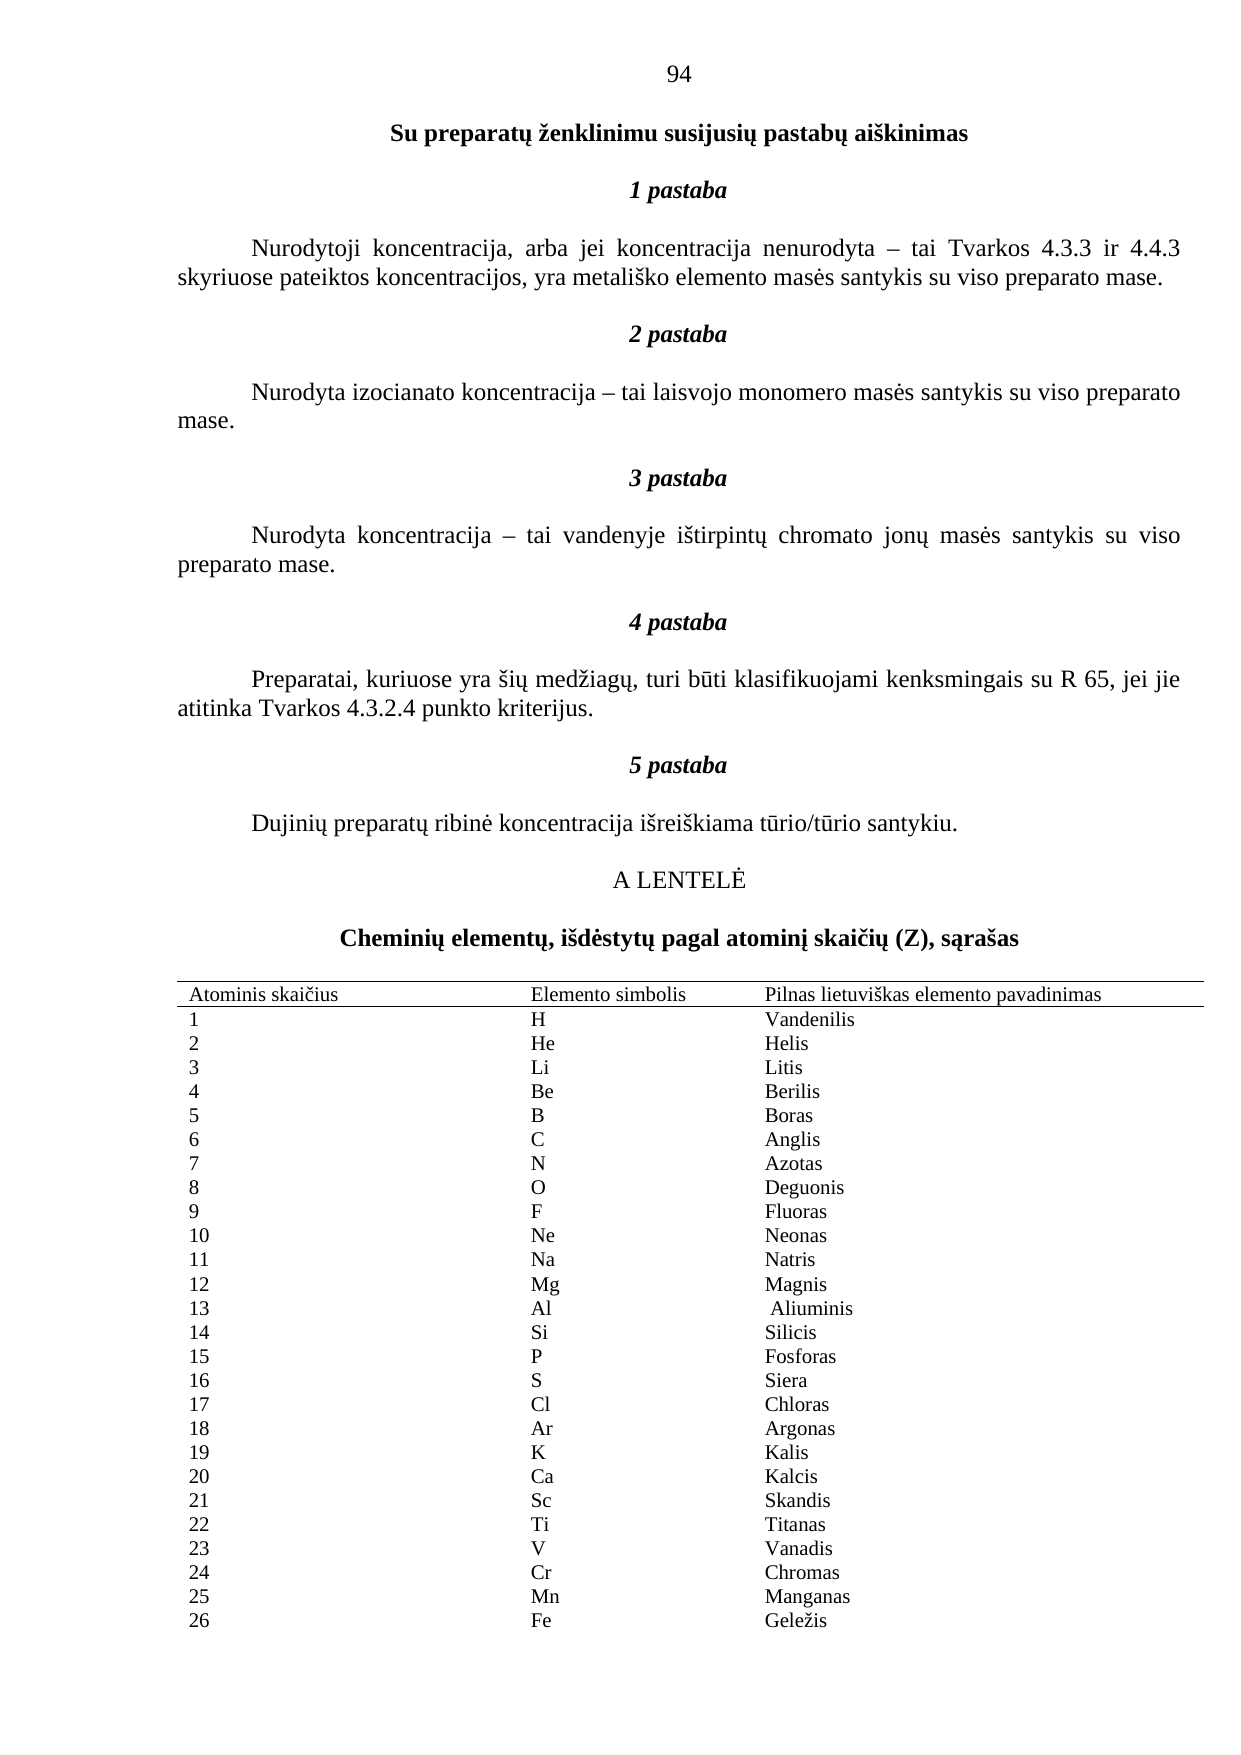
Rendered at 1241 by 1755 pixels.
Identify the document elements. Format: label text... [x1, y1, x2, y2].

table_cell C [519, 1127, 753, 1151]
table_cell 24 [177, 1560, 519, 1584]
table_cell Chloras [753, 1392, 1204, 1416]
text Su preparatų ženklinimu susijusių pastabų aiškinimas [177, 118, 1181, 147]
table_cell Manganas [753, 1584, 1204, 1608]
table_cell Deguonis [753, 1175, 1204, 1199]
table_cell Kalis [753, 1440, 1204, 1464]
table_cell 8 [177, 1175, 519, 1199]
table_cell 26 [177, 1608, 519, 1632]
text Nurodyta koncentracija – tai vandenyje ištirpintų chromato jonų masės santykis su viso preparato mase. [177, 521, 1181, 578]
table_cell Vandenilis [753, 1007, 1204, 1031]
table_header Pilnas lietuviškas elemento pavadinimas [753, 982, 1204, 1006]
table_cell Ar [519, 1416, 753, 1440]
table_cell 25 [177, 1584, 519, 1608]
table_cell Fosforas [753, 1344, 1204, 1368]
table_cell O [519, 1175, 753, 1199]
table_cell Chromas [753, 1560, 1204, 1584]
text Preparatai, kuriuose yra šių medžiagų, turi būti klasifikuojami kenksmingais su R 65, jei jie atitinka Tvarkos 4.3.2.4 punkto kriterijus. [177, 664, 1181, 722]
table_cell S [519, 1368, 753, 1392]
table_cell Siera [753, 1368, 1204, 1392]
text 3 pastaba [177, 463, 1181, 492]
text A LENTELĖ [177, 866, 1181, 894]
table_header Elemento simbolis [519, 982, 753, 1006]
table_cell 22 [177, 1512, 519, 1536]
table_cell 5 [177, 1103, 519, 1127]
table_cell Mg [519, 1271, 753, 1296]
table_cell Neonas [753, 1223, 1204, 1247]
table_cell Anglis [753, 1127, 1204, 1151]
table_cell Titanas [753, 1512, 1204, 1536]
table_cell Cl [519, 1392, 753, 1416]
table_cell P [519, 1344, 753, 1368]
table_cell Al [519, 1296, 753, 1319]
table_cell Aliuminis [753, 1296, 1204, 1319]
table_cell Boras [753, 1103, 1204, 1127]
table_cell Helis [753, 1031, 1204, 1055]
text 4 pastaba [177, 607, 1181, 636]
text 2 pastaba [177, 319, 1181, 348]
table_cell 9 [177, 1199, 519, 1223]
table_cell B [519, 1103, 753, 1127]
table_cell 11 [177, 1248, 519, 1271]
table_cell Geležis [753, 1608, 1204, 1632]
table_cell 13 [177, 1296, 519, 1319]
table_cell Magnis [753, 1271, 1204, 1296]
table_cell 21 [177, 1488, 519, 1512]
text Nurodytoji koncentracija, arba jei koncentracija nenurodyta – tai Tvarkos 4.3.3 ir 4.4.3 skyriuose pateiktos koncentracijos, yra metališko elemento masės santykis su viso preparato mase. [177, 233, 1181, 291]
table_cell Fluoras [753, 1199, 1204, 1223]
table_header Atominis skaičius [177, 982, 519, 1006]
table_cell Sc [519, 1488, 753, 1512]
table_cell 3 [177, 1055, 519, 1079]
table_cell Na [519, 1248, 753, 1271]
table_cell 10 [177, 1223, 519, 1247]
table_cell Cr [519, 1560, 753, 1584]
table_cell V [519, 1536, 753, 1560]
table_cell 18 [177, 1416, 519, 1440]
table_cell 20 [177, 1464, 519, 1488]
table_cell 1 [177, 1007, 519, 1031]
table_cell 19 [177, 1440, 519, 1464]
table_cell 17 [177, 1392, 519, 1416]
table_cell H [519, 1007, 753, 1031]
table_cell Fe [519, 1608, 753, 1632]
table_cell 2 [177, 1031, 519, 1055]
table_cell 4 [177, 1079, 519, 1103]
table_cell Vanadis [753, 1536, 1204, 1560]
table_cell Berilis [753, 1079, 1204, 1103]
table_cell Ca [519, 1464, 753, 1488]
table_cell F [519, 1199, 753, 1223]
table_cell 12 [177, 1271, 519, 1296]
table_cell Mn [519, 1584, 753, 1608]
table_cell Ti [519, 1512, 753, 1536]
table_cell 6 [177, 1127, 519, 1151]
table_cell N [519, 1151, 753, 1175]
text 5 pastaba [177, 751, 1181, 779]
table_cell 15 [177, 1344, 519, 1368]
table_cell K [519, 1440, 753, 1464]
table_cell Li [519, 1055, 753, 1079]
text 1 pastaba [177, 176, 1181, 204]
table_cell Azotas [753, 1151, 1204, 1175]
table_cell 7 [177, 1151, 519, 1175]
table_cell Silicis [753, 1320, 1204, 1344]
table_cell Argonas [753, 1416, 1204, 1440]
table_cell Natris [753, 1248, 1204, 1271]
table_cell Kalcis [753, 1464, 1204, 1488]
table_cell 23 [177, 1536, 519, 1560]
table_cell Litis [753, 1055, 1204, 1079]
text Dujinių preparatų ribinė koncentracija išreiškiama tūrio/tūrio santykiu. [177, 808, 1181, 837]
table_cell Skandis [753, 1488, 1204, 1512]
table_cell Be [519, 1079, 753, 1103]
text Cheminių elementų, išdėstytų pagal atominį skaičių (Z), sąrašas [177, 923, 1181, 952]
table_cell 16 [177, 1368, 519, 1392]
text Nurodyta izocianato koncentracija – tai laisvojo monomero masės santykis su viso preparato mase. [177, 377, 1181, 434]
table_cell Si [519, 1320, 753, 1344]
table_cell He [519, 1031, 753, 1055]
table_cell 14 [177, 1320, 519, 1344]
table_cell Ne [519, 1223, 753, 1247]
